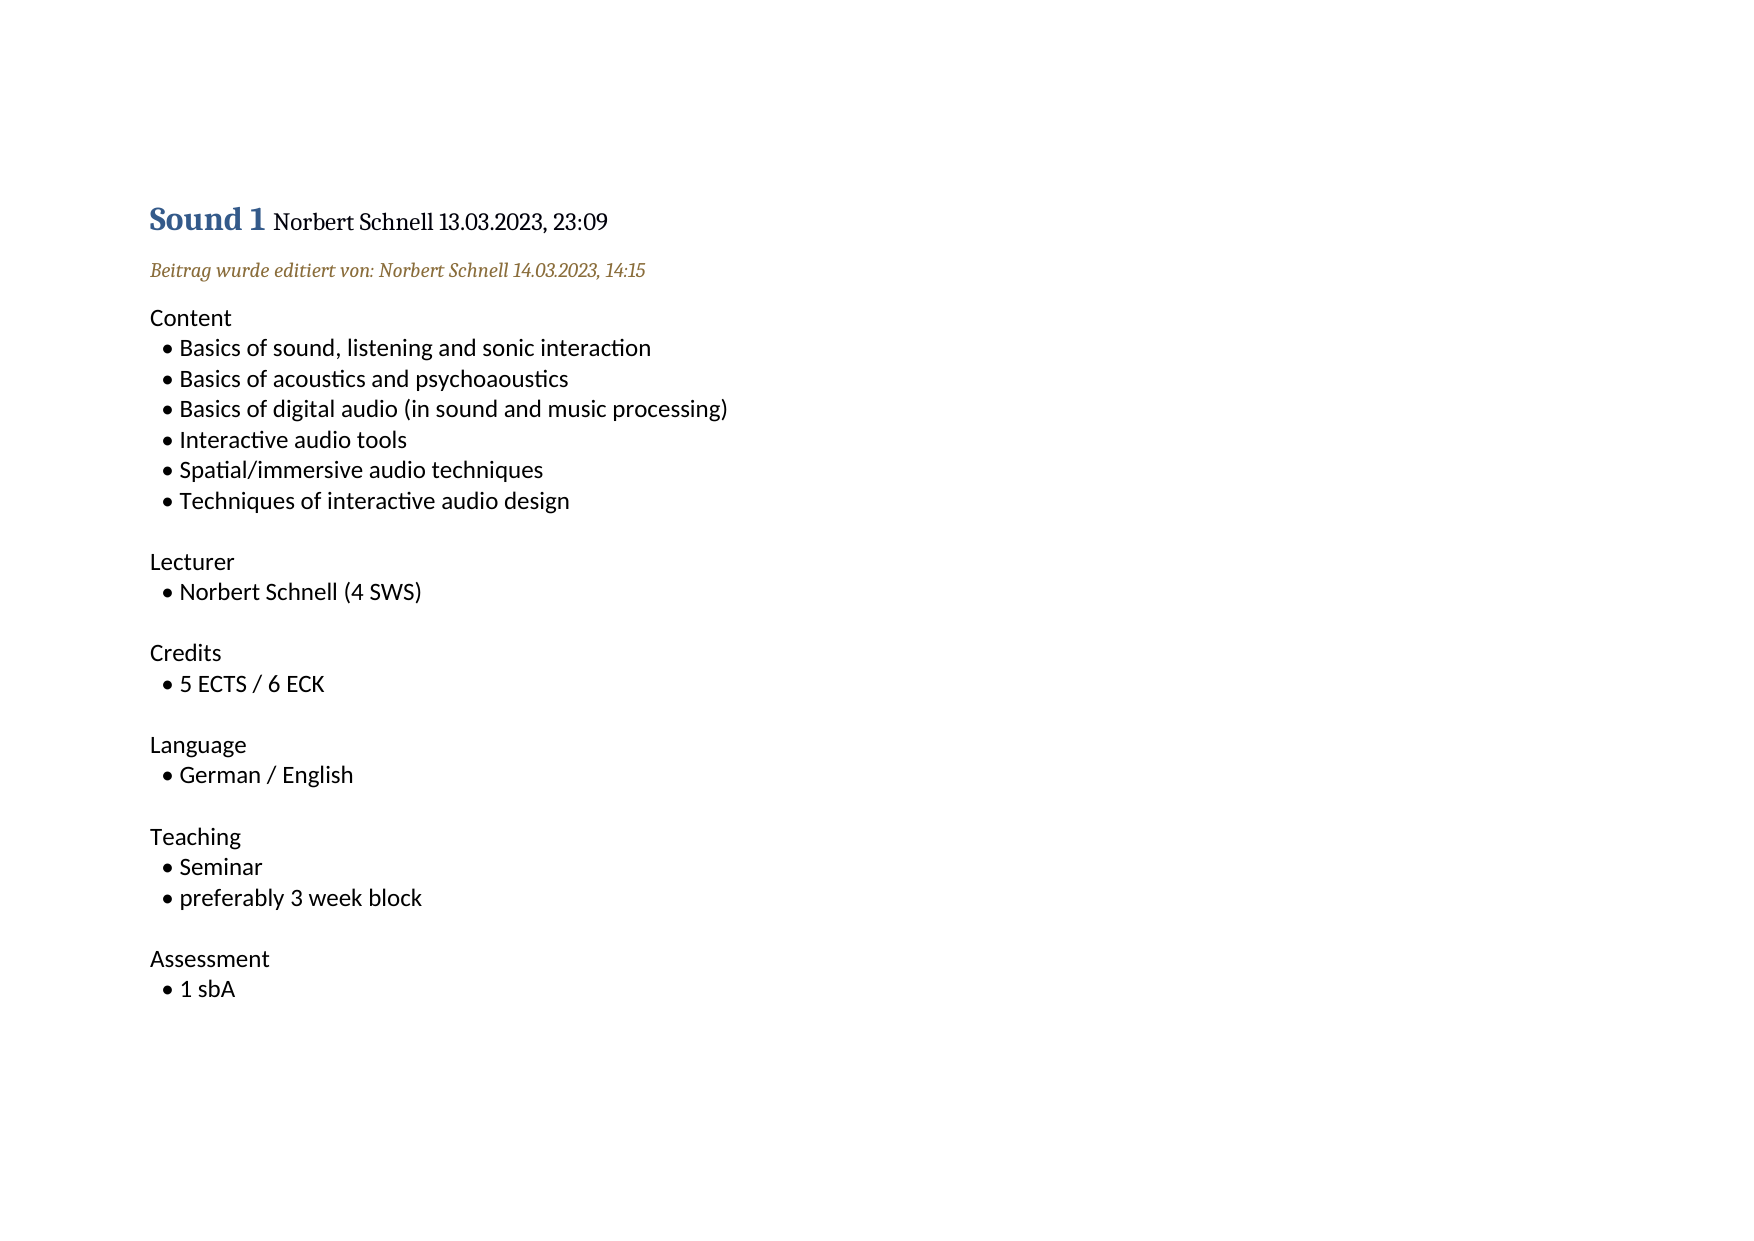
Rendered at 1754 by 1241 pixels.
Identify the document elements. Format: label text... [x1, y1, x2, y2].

text • Interactive audio tools [150, 424, 877, 454]
text • Norbert Schnell (4 SWS) [150, 577, 877, 607]
text • Spatial/immersive audio techniques [150, 454, 877, 485]
text • Basics of digital audio (in sound and music processing) [150, 393, 877, 424]
text Assessment [150, 943, 877, 973]
text • German / English [150, 760, 877, 790]
text Teaching [150, 821, 877, 851]
text Beitrag wurde editiert von: Norbert Schnell 14.03.2023, 14:15 [150, 259, 877, 283]
text • Basics of acoustics and psychoaoustics [150, 363, 877, 393]
text Content [150, 302, 877, 332]
text • Seminar [150, 851, 877, 882]
text • Basics of sound, listening and sonic interaction [150, 332, 877, 363]
text • 5 ECTS / 6 ECK [150, 668, 877, 699]
text • 1 sbA [150, 973, 877, 1004]
text Credits [150, 638, 877, 668]
text Language [150, 729, 877, 760]
text • Techniques of interactive audio design [150, 485, 877, 516]
text • preferably 3 week block [150, 882, 877, 912]
text Lecturer [150, 546, 877, 577]
subtitle Sound 1 Norbert Schnell 13.03.2023, 23:09 [150, 200, 877, 238]
